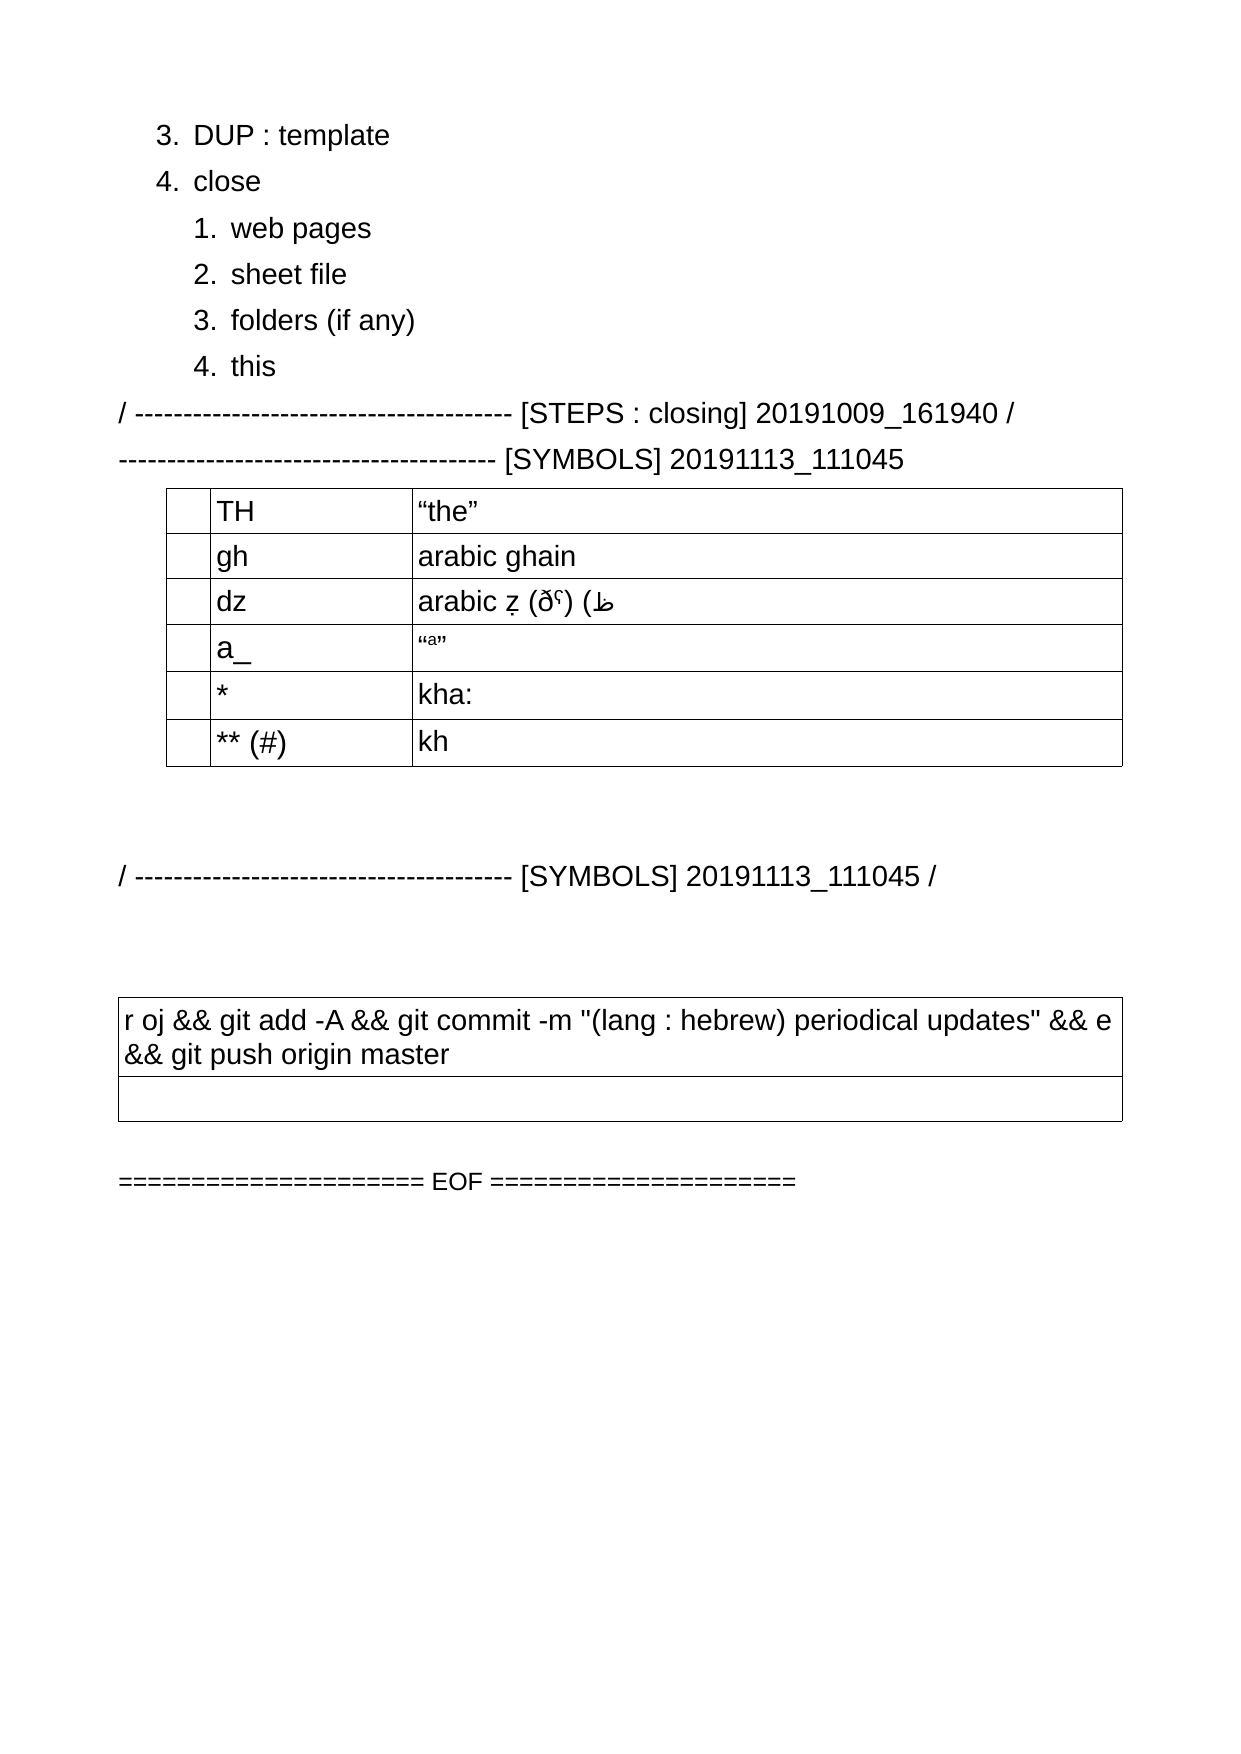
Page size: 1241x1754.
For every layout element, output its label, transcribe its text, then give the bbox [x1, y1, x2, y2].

table_cell “a” [413, 625, 1122, 671]
table_cell gh [211, 534, 412, 578]
list DUP : template [156, 118, 1122, 152]
table_cell kh [413, 720, 1122, 766]
text --------------------------------------- [SYMBOLS] 20191113_111045 [118, 442, 1122, 475]
table_cell dz [211, 579, 412, 623]
table_cell [167, 534, 210, 578]
table_cell a_ [211, 625, 412, 671]
text / --------------------------------------- [STEPS : closing] 20191009_161940 / [118, 396, 1122, 429]
table_header “the” [413, 489, 1122, 533]
table_cell [167, 625, 210, 671]
table_cell [167, 579, 210, 623]
list this [193, 349, 1122, 383]
table_cell * [211, 672, 412, 718]
text / --------------------------------------- [SYMBOLS] 20191113_111045 / [118, 858, 1122, 892]
list close [156, 164, 1122, 198]
table_header r oj && git add -A && git commit -m "(lang : hebrew) periodical updates" && e && git push origin master [119, 998, 1122, 1076]
list web pages [193, 211, 1122, 244]
list sheet file [193, 257, 1122, 290]
table_cell arabic ghain [413, 534, 1122, 578]
table_cell [167, 672, 210, 718]
table_header [167, 489, 210, 533]
text ===================== EOF ===================== [118, 1167, 1122, 1196]
table_cell [167, 720, 210, 766]
table_cell kha: [413, 672, 1122, 718]
table_cell [119, 1077, 1122, 1121]
table_header TH [211, 489, 412, 533]
list folders (if any) [193, 303, 1122, 337]
table_cell ** (#) [211, 720, 412, 766]
table_cell arabic ẓ (ðˁ) (ظ [413, 579, 1122, 623]
